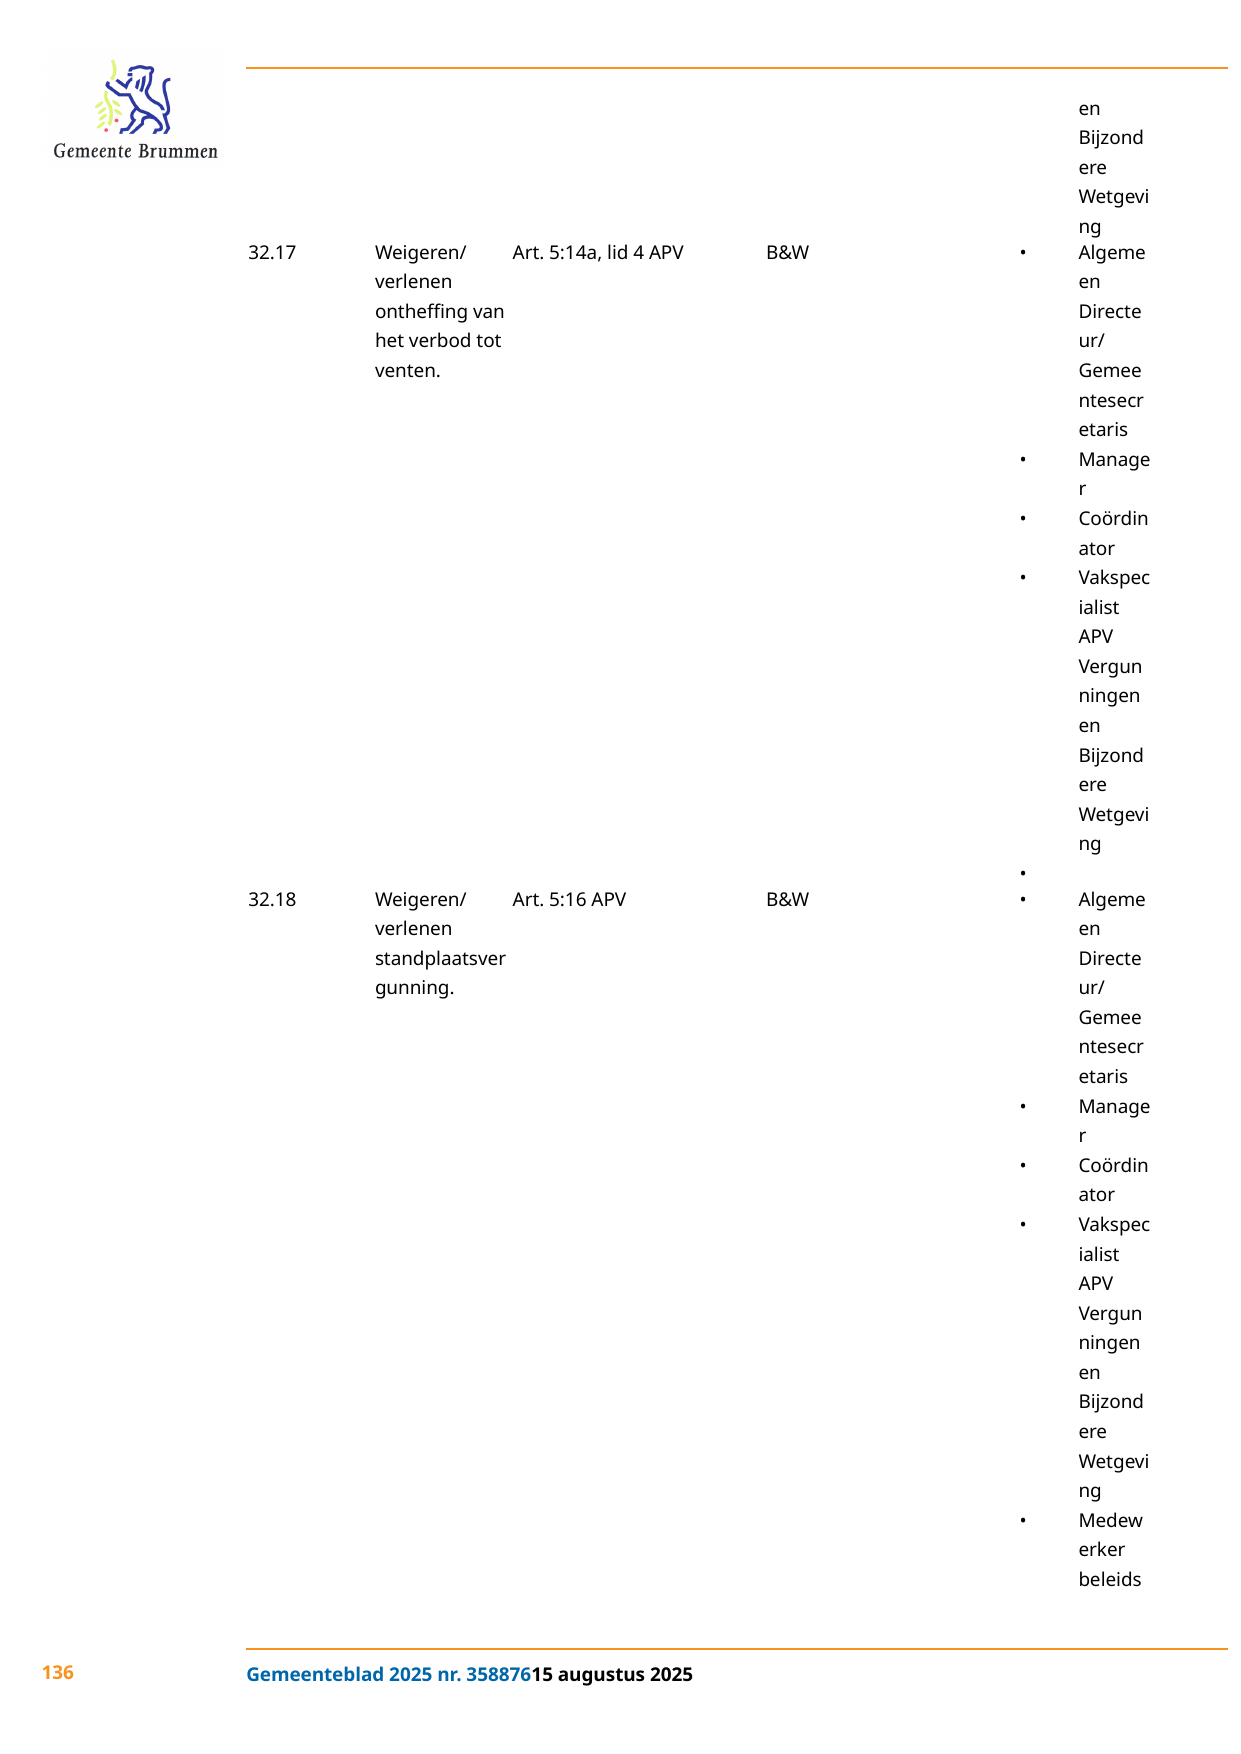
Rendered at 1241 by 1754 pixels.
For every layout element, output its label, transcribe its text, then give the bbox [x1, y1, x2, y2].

table_cell Algemeen Directeur/ Gemeentesecretaris Manager Coördinator Vakspecialist APV Vergunningen en Bijzondere Wetgeving Medewerker beleids [1019, 886, 1152, 1592]
table_cell [513, 95, 766, 239]
table_cell [893, 239, 1019, 886]
table_cell B&W [766, 239, 893, 886]
table_cell [375, 95, 512, 239]
table_cell [248, 95, 375, 239]
table_cell Weigeren/verlenen ontheffing van het verbod tot venten. [375, 239, 512, 886]
table_cell en Bijzondere Wetgeving [1019, 95, 1152, 239]
table_cell B&W [766, 886, 893, 1592]
table_cell Art. 5:16 APV [513, 886, 766, 1592]
table_cell 32.17 [248, 239, 375, 886]
table_cell Art. 5:14a, lid 4 APV [513, 239, 766, 886]
table_cell Weigeren/verlenen standplaatsvergunning. [375, 886, 512, 1592]
table_cell [766, 95, 893, 239]
table_cell 32.18 [248, 886, 375, 1592]
picture [41, 47, 231, 172]
table_cell [893, 95, 1019, 239]
table_cell [893, 886, 1019, 1592]
table_cell Algemeen Directeur/ Gemeentesecretaris Manager Coördinator Vakspecialist APV Vergunningen en Bijzondere Wetgeving [1019, 239, 1152, 886]
